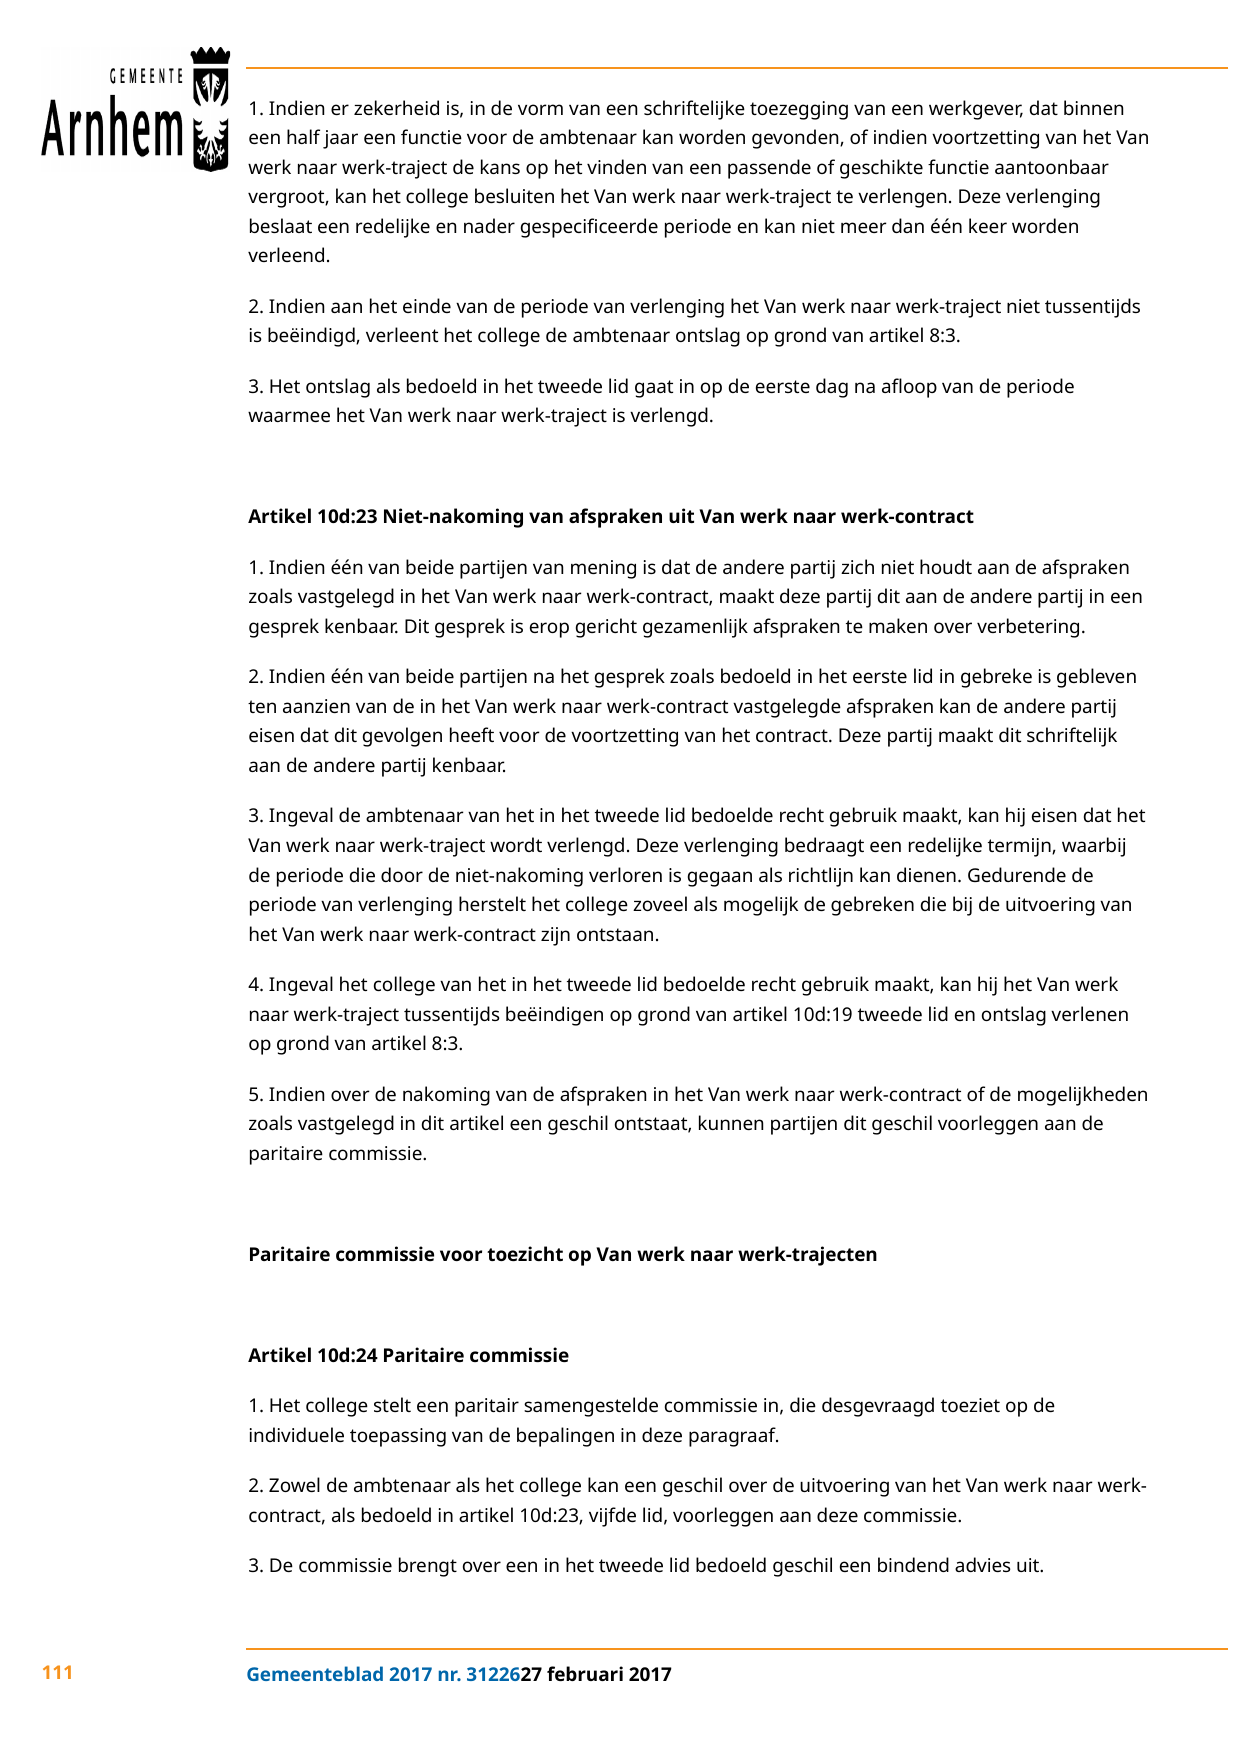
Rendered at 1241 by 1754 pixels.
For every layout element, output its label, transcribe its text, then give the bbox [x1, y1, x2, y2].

text 5. Indien over de nakoming van de afspraken in het Van werk naar werk-contract of de mogelijkheden zoals vastgelegd in dit artikel een geschil ontstaat, kunnen partijen dit geschil voorleggen aan de paritaire commissie. [248, 1081, 1152, 1166]
text 2. Indien één van beide partijen na het gesprek zoals bedoeld in het eerste lid in gebreke is gebleven ten aanzien van de in het Van werk naar werk-contract vastgelegde afspraken kan de andere partij eisen dat dit gevolgen heeft voor de voortzetting van het contract. Deze partij maakt dit schriftelijk aan de andere partij kenbaar. [248, 663, 1152, 778]
text 1. Indien er zekerheid is, in de vorm van een schriftelijke toezegging van een werkgever, dat binnen een half jaar een functie voor de ambtenaar kan worden gevonden, of indien voortzetting van het Van werk naar werk-traject de kans op het vinden van een passende of geschikte functie aantoonbaar vergroot, kan het college besluiten het Van werk naar werk-traject te verlengen. Deze verlenging beslaat een redelijke en nader gespecificeerde periode en kan niet meer dan één keer worden verleend. [248, 95, 1152, 268]
text 3. Ingeval de ambtenaar van het in het tweede lid bedoelde recht gebruik maakt, kan hij eisen dat het Van werk naar werk-traject wordt verlengd. Deze verlenging bedraagt een redelijke termijn, waarbij de periode die door de niet-nakoming verloren is gegaan als richtlijn kan dienen. Gedurende de periode van verlenging herstelt het college zoveel als mogelijk de gebreken die bij de uitvoering van het Van werk naar werk-contract zijn ontstaan. [248, 803, 1152, 947]
text 1. Indien één van beide partijen van mening is dat de andere partij zich niet houdt aan de afspraken zoals vastgelegd in het Van werk naar werk-contract, maakt deze partij dit aan de andere partij in een gesprek kenbaar. Dit gesprek is erop gericht gezamenlijk afspraken te maken over verbetering. [248, 554, 1152, 639]
text 2. Zowel de ambtenaar als het college kan een geschil over de uitvoering van het Van werk naar werk-contract, als bedoeld in artikel 10d:23, vijfde lid, voorleggen aan deze commissie. [248, 1472, 1152, 1528]
text 1. Het college stelt een paritair samengestelde commissie in, die desgevraagd toeziet op de individuele toepassing van de bepalingen in deze paragraaf. [248, 1392, 1152, 1448]
picture [41, 47, 231, 172]
text Artikel 10d:23 Niet-nakoming van afspraken uit Van werk naar werk-contract [248, 503, 1152, 529]
text Paritaire commissie voor toezicht op Van werk naar werk-trajecten [248, 1241, 1152, 1267]
text 2. Indien aan het einde van de periode van verlenging het Van werk naar werk-traject niet tussentijds is beëindigd, verleent het college de ambtenaar ontslag op grond van artikel 8:3. [248, 293, 1152, 348]
text 4. Ingeval het college van het in het tweede lid bedoelde recht gebruik maakt, kan hij het Van werk naar werk-traject tussentijds beëindigen op grond van artikel 10d:19 tweede lid en ontslag verlenen op grond van artikel 8:3. [248, 971, 1152, 1056]
text 3. Het ontslag als bedoeld in het tweede lid gaat in op de eerste dag na afloop van de periode waarmee het Van werk naar werk-traject is verlengd. [248, 373, 1152, 428]
text Artikel 10d:24 Paritaire commissie [248, 1342, 1152, 1368]
text 3. De commissie brengt over een in het tweede lid bedoeld geschil een bindend advies uit. [248, 1552, 1152, 1578]
